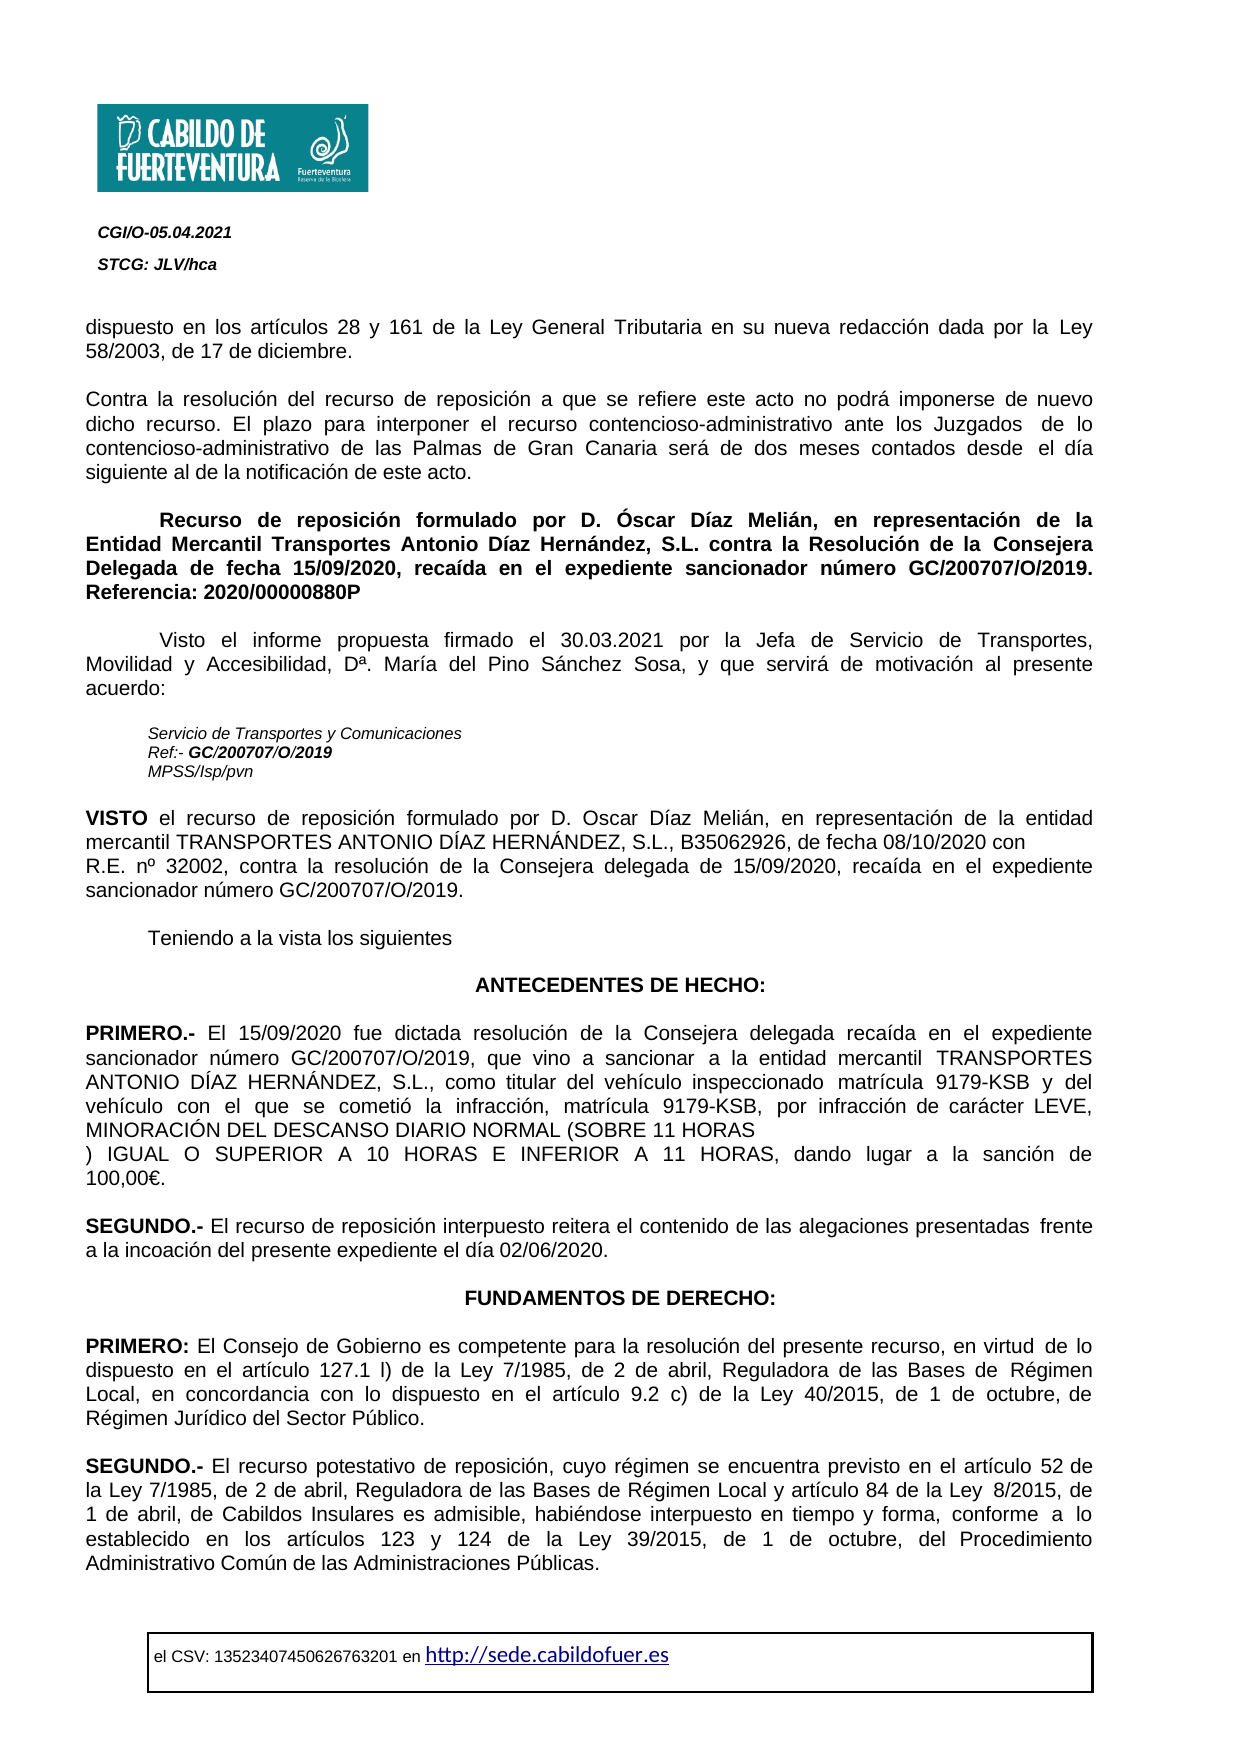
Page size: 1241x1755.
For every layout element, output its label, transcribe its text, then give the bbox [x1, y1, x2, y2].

text Teniendo a la vista los siguientes [148, 926, 1107, 949]
subtitle FUNDAMENTOS DE DERECHO: [463, 1286, 778, 1310]
text dispuesto en los artículos 28 y 161 de la Ley General Tributaria en su nueva redacción dada por la Ley 58/2003, de 17 de diciembre. [85, 315, 1093, 363]
subtitle ANTECEDENTES DE HECHO: [473, 973, 768, 997]
text Contra la resolución del recurso de reposición a que se refiere este acto no podrá imponerse de nuevo dicho recurso. El plazo para interponer el recurso contencioso-administrativo ante los Juzgados de lo contencioso-administrativo de las Palmas de Gran Canaria será de dos meses contados desde el día siguiente al de la notificación de este acto. [85, 387, 1093, 484]
subtitle Recurso de reposición formulado por D. Óscar Díaz Melián, en representación de la Entidad Mercantil Transportes Antonio Díaz Hernández, S.L. contra la Resolución de la Consejera Delegada de fecha 15/09/2020, recaída en el expediente sancionador número GC/200707/O/2019. Referencia: 2020/00000880P [85, 507, 1093, 604]
text PRIMERO: El Consejo de Gobierno es competente para la resolución del presente recurso, en virtud de lo dispuesto en el artículo 127.1 l) de la Ley 7/1985, de 2 de abril, Reguladora de las Bases de Régimen Local, en concordancia con lo dispuesto en el artículo 9.2 c) de la Ley 40/2015, de 1 de octubre, de Régimen Jurídico del Sector Público. [85, 1334, 1093, 1430]
text PRIMERO.- El 15/09/2020 fue dictada resolución de la Consejera delegada recaída en el expediente sancionador número GC/200707/O/2019, que vino a sancionar a la entidad mercantil TRANSPORTES ANTONIO DÍAZ HERNÁNDEZ, S.L., como titular del vehículo inspeccionado matrícula 9179-KSB y del vehículo con el que se cometió la infracción, matrícula 9179-KSB, por infracción de carácter LEVE, MINORACIÓN DEL DESCANSO DIARIO NORMAL (SOBRE 11 HORAS [85, 1021, 1093, 1142]
text Visto el informe propuesta firmado el 30.03.2021 por la Jefa de Servicio de Transportes, Movilidad y Accesibilidad, Dª. María del Pino Sánchez Sosa, y que servirá de motivación al presente acuerdo: [85, 628, 1093, 700]
text Servicio de Transportes y Comunicaciones Ref:- GC/200707/O/2019 [148, 724, 494, 762]
text SEGUNDO.- El recurso de reposición interpuesto reitera el contenido de las alegaciones presentadas frente a la incoación del presente expediente el día 02/06/2020. [85, 1214, 1093, 1262]
text ) IGUAL O SUPERIOR A 10 HORAS E INFERIOR A 11 HORAS, dando lugar a la sanción de 100,00€. [85, 1142, 1093, 1190]
text MPSS/Isp/pvn [148, 762, 1107, 781]
text SEGUNDO.- El recurso potestativo de reposición, cuyo régimen se encuentra previsto en el artículo 52 de la Ley 7/1985, de 2 de abril, Reguladora de las Bases de Régimen Local y artículo 84 de la Ley 8/2015, de 1 de abril, de Cabildos Insulares es admisible, habiéndose interpuesto en tiempo y forma, conforme a lo establecido en los artículos 123 y 124 de la Ley 39/2015, de 1 de octubre, del Procedimiento Administrativo Común de las Administraciones Públicas. [85, 1454, 1093, 1574]
text VISTO el recurso de reposición formulado por D. Oscar Díaz Melián, en representación de la entidad mercantil TRANSPORTES ANTONIO DÍAZ HERNÁNDEZ, S.L., B35062926, de fecha 08/10/2020 con [85, 805, 1093, 853]
text R.E. nº 32002, contra la resolución de la Consejera delegada de 15/09/2020, recaída en el expediente sancionador número GC/200707/O/2019. [85, 853, 1093, 902]
